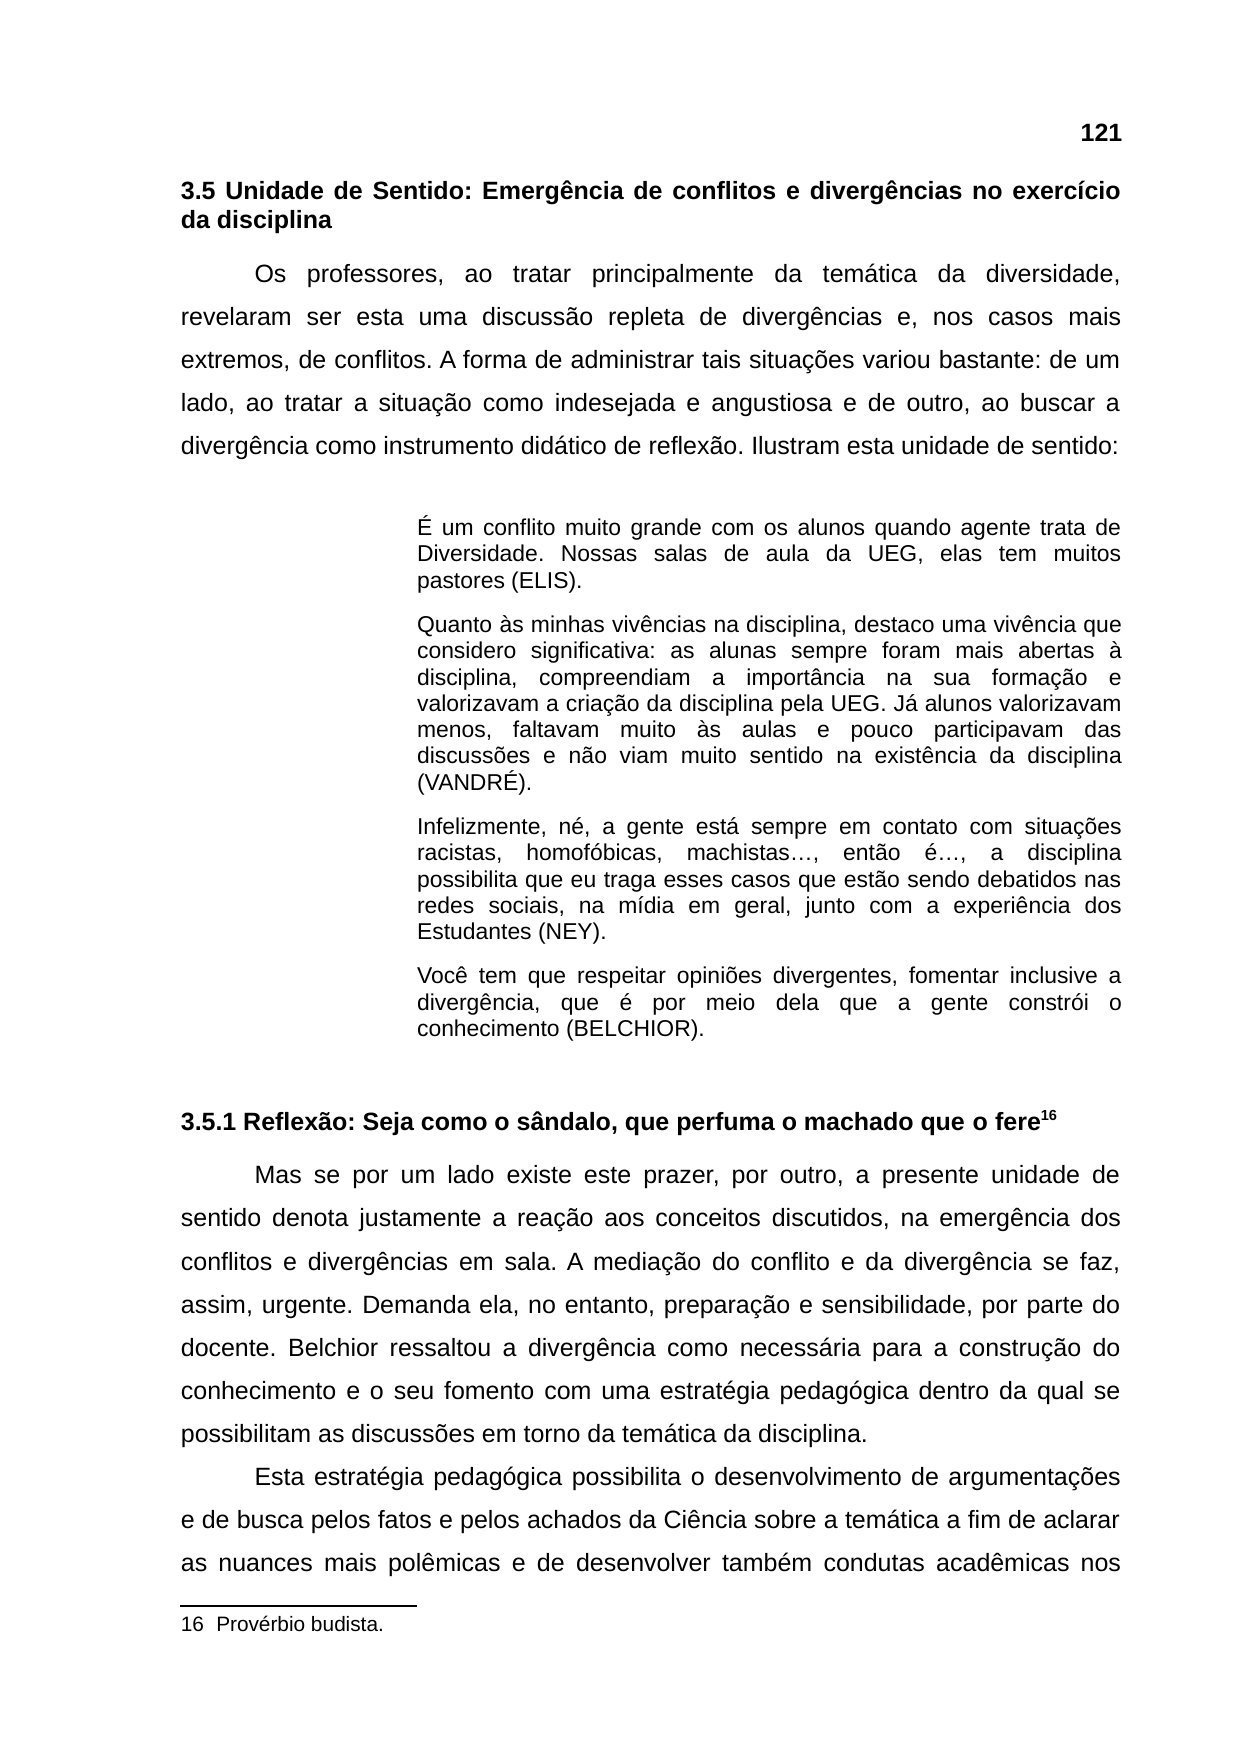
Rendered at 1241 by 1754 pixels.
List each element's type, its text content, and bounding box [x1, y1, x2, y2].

text Provérbio budista. [181, 1612, 1122, 1636]
text Infelizmente, né, a gente está sempre em contato com situações racistas, homofóbicas, machistas…, então é…, a disciplina possibilita que eu traga esses casos que estão sendo debatidos nas redes sociais, na mídia em geral, junto com a experiência dos Estudantes (NEY). [417, 813, 1122, 945]
text É um conflito muito grande com os alunos quando agente trata de Diversidade. Nossas salas de aula da UEG, elas tem muitos pastores (ELIS). [417, 514, 1122, 593]
text Quanto às minhas vivências na disciplina, destaco uma vivência que considero significativa: as alunas sempre foram mais abertas à disciplina, compreendiam a importância na sua formação e valorizavam a criação da disciplina pela UEG. Já alunos valorizavam menos, faltavam muito às aulas e pouco participavam das discussões e não viam muito sentido na existência da disciplina (VANDRÉ). [417, 611, 1122, 795]
text Mas se por um lado existe este prazer, por outro, a presente unidade de sentido denota justamente a reação aos conceitos discutidos, na emergência dos conflitos e divergências em sala. A mediação do conflito e da divergência se faz, assim, urgente. Demanda ela, no entanto, preparação e sensibilidade, por parte do docente. Belchior ressaltou a divergência como necessária para a construção do conhecimento e o seu fomento com uma estratégia pedagógica dentro da qual se possibilitam as discussões em torno da temática da disciplina. [181, 1160, 1122, 1448]
subtitle 3.5.1 Reflexão: Seja como o sândalo, que perfuma o machado que o fere [181, 1106, 1122, 1135]
text Você tem que respeitar opiniões divergentes, fomentar inclusive a divergência, que é por meio dela que a gente constrói o conhecimento (BELCHIOR). [417, 962, 1122, 1041]
subtitle 3.5 Unidade de Sentido: Emergência de conflitos e divergências no exercício da disciplina [181, 176, 1122, 234]
text Os professores, ao tratar principalmente da temática da diversidade, revelaram ser esta uma discussão repleta de divergências e, nos casos mais extremos, de conflitos. A forma de administrar tais situações variou bastante: de um lado, ao tratar a situação como indesejada e angustiosa e de outro, ao buscar a divergência como instrumento didático de reflexão. Ilustram esta unidade de sentido: [181, 259, 1122, 460]
text Esta estratégia pedagógica possibilita o desenvolvimento de argumentações e de busca pelos fatos e pelos achados da Ciência sobre a temática a fim de aclarar as nuances mais polêmicas e de desenvolver também condutas acadêmicas nos [181, 1462, 1122, 1577]
